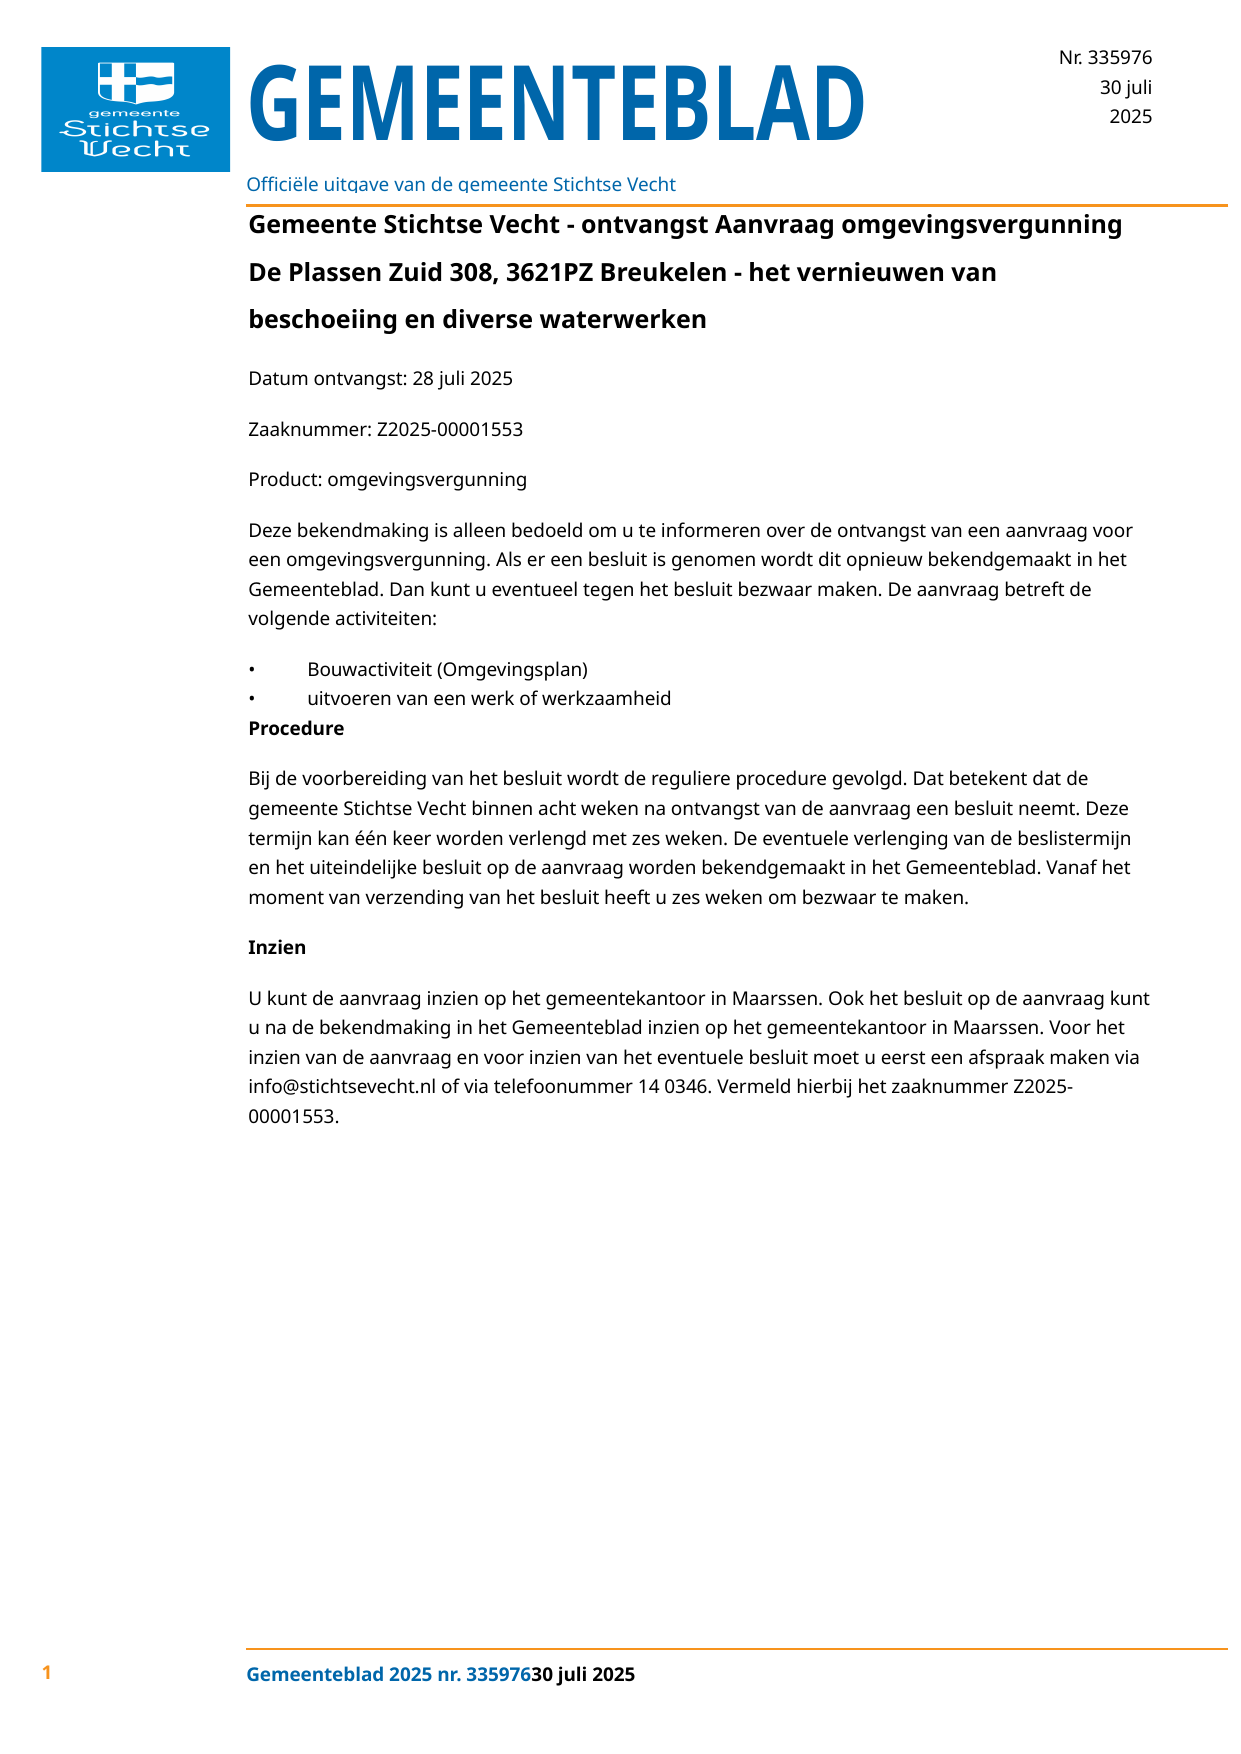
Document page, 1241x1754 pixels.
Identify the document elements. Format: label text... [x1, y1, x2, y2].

text Datum ontvangst: 28 juli 2025 [248, 366, 1152, 391]
text Product: omgevingsvergunning [248, 466, 1152, 492]
text Gemeente Stichtse Vecht - ontvangst Aanvraag omgevingsvergunning De Plassen Zuid 308, 3621PZ Breukelen - het vernieuwen van beschoeiing en diverse waterwerken [248, 207, 1152, 336]
list uitvoeren van een werk of werkzaamheid [248, 686, 1152, 711]
text Inzien [248, 934, 1152, 960]
picture [137, 63, 174, 103]
text U kunt de aanvraag inzien op het gemeentekantoor in Maarssen. Ook het besluit op de aanvraag kunt u na de bekendmaking in het Gemeenteblad inzien op het gemeentekantoor in Maarssen. Voor het inzien van de aanvraag en voor inzien van het eventuele besluit moet u eerst een afspraak maken via info@stichtsevecht.nl of via telefoonummer 14 0346. Vermeld hierbij het zaaknummer Z2025-00001553. [248, 985, 1152, 1129]
list Bouwactiviteit (Omgevingsplan) [248, 656, 1152, 682]
text Procedure [248, 715, 1152, 741]
text Bij de voorbereiding van het besluit wordt de reguliere procedure gevolgd. Dat betekent dat de gemeente Stichtse Vecht binnen acht weken na ontvangst van de aanvraag een besluit neemt. Deze termijn kan één keer worden verlengd met zes weken. De eventuele verlenging van de beslistermijn en het uiteindelijke besluit op de aanvraag worden bekendgemaakt in het Gemeenteblad. Vanaf het moment van verzending van het besluit heeft u zes weken om bezwaar te maken. [248, 766, 1152, 909]
picture [99, 63, 135, 101]
text Deze bekendmaking is alleen bedoeld om u te informeren over de ontvangst van een aanvraag voor een omgevingsvergunning. Als er een besluit is genomen wordt dit opnieuw bekendgemaakt in het Gemeenteblad. Dan kunt u eventueel tegen het besluit bezwaar maken. De aanvraag betreft de volgende activiteiten: [248, 517, 1152, 631]
text Zaaknummer: Z2025-00001553 [248, 416, 1152, 442]
